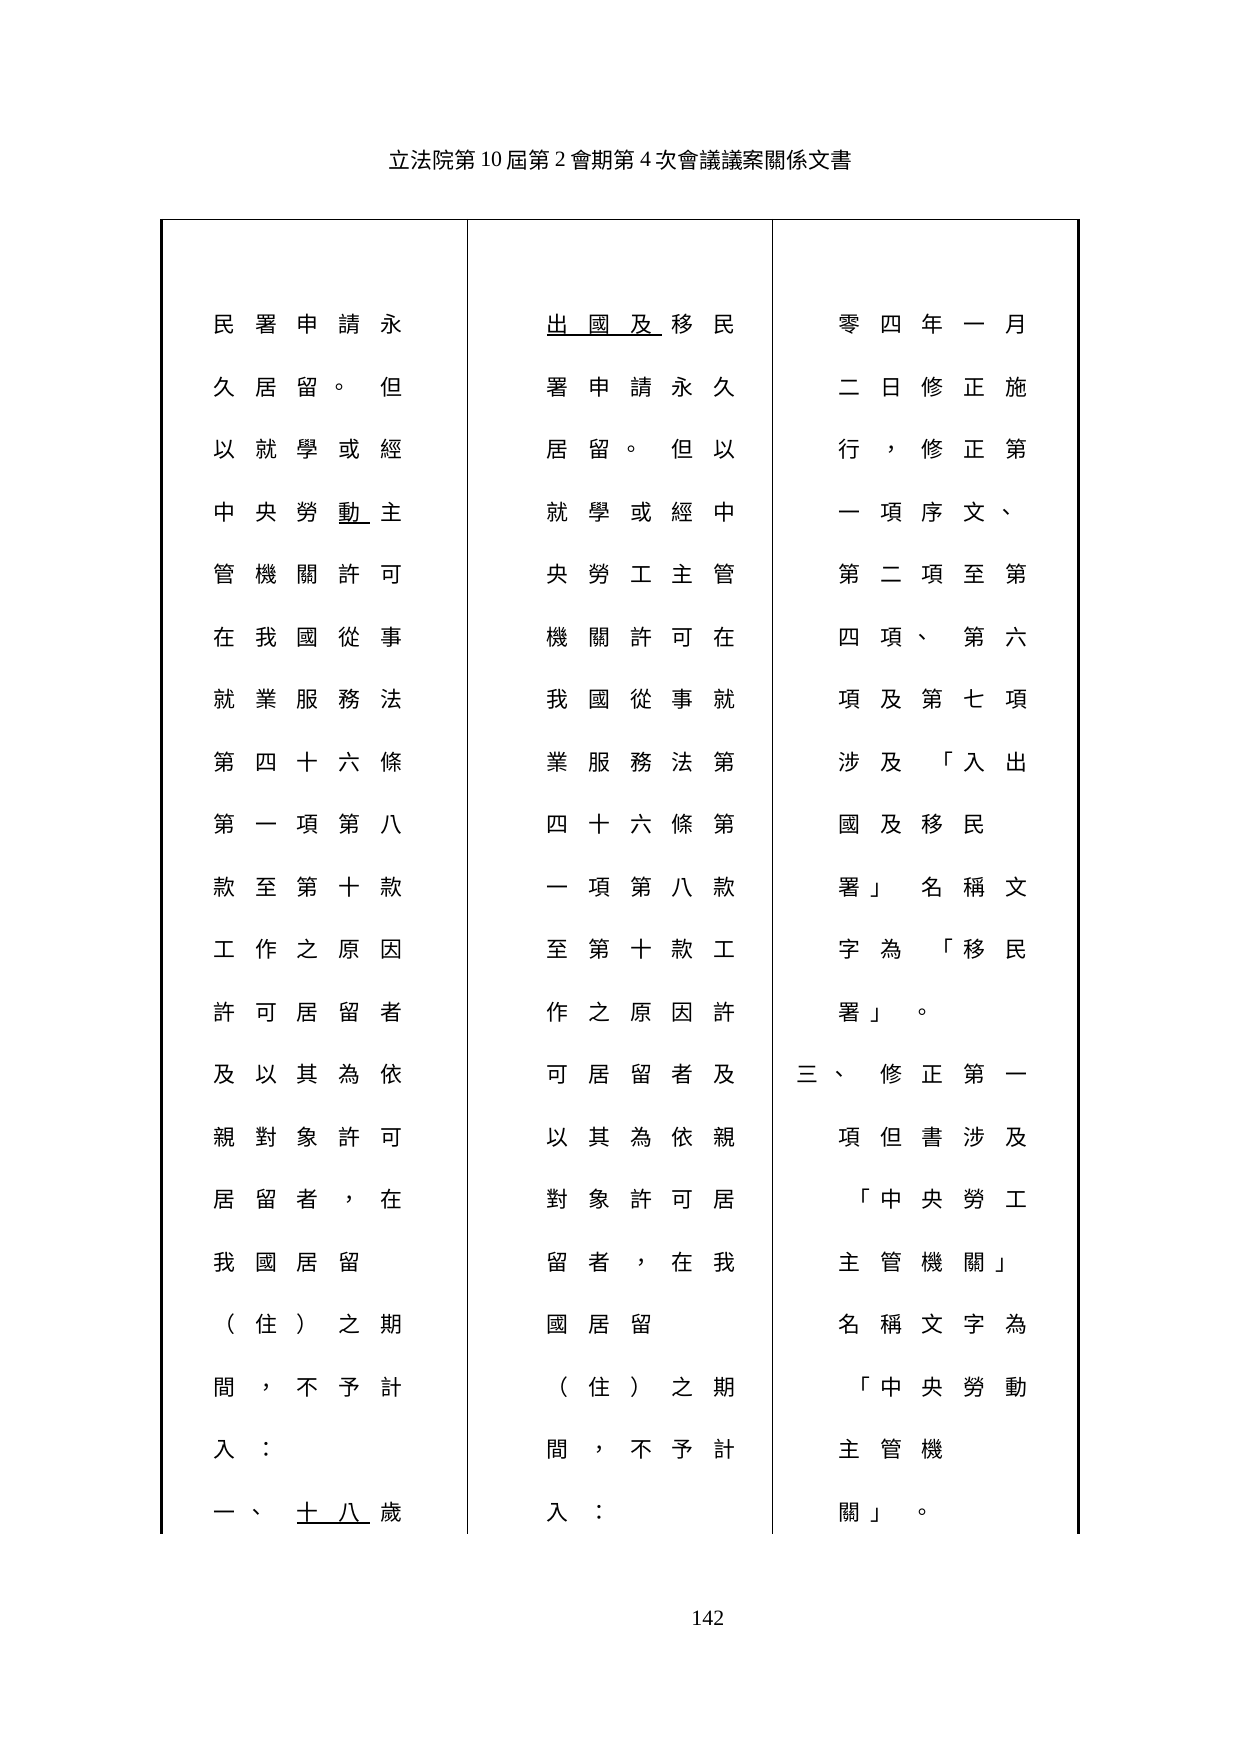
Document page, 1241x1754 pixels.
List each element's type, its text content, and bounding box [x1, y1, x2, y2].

table_cell 民署申請永久居留。但以就學或經中央勞動主管機關許可在我國從事就業服務法第四十六條第一項第八款至第十款工作之原因許可居留者及以其為依親對象許可居留者，在我國居留（住）之期間，不予計入： 一、十八歲 [163, 220, 467, 1534]
table_cell 零四年一月二日修正施行，修正第一項序文、第二項至第四項、第六項及第七項涉及「入出國及移民署」名稱文字為「移民署」。 三、修正第一項但書涉及「中央勞工主管機關」名稱文字為「中央勞動主管機關」。 [773, 220, 1077, 1534]
table_cell 出國及移民署申請永久居留。但以就學或經中央勞工主管機關許可在我國從事就業服務法第四十六條第一項第八款至第十款工作之原因許可居留者及以其為依親對象許可居留者，在我國居留（住）之期間，不予計入： [468, 220, 772, 1534]
